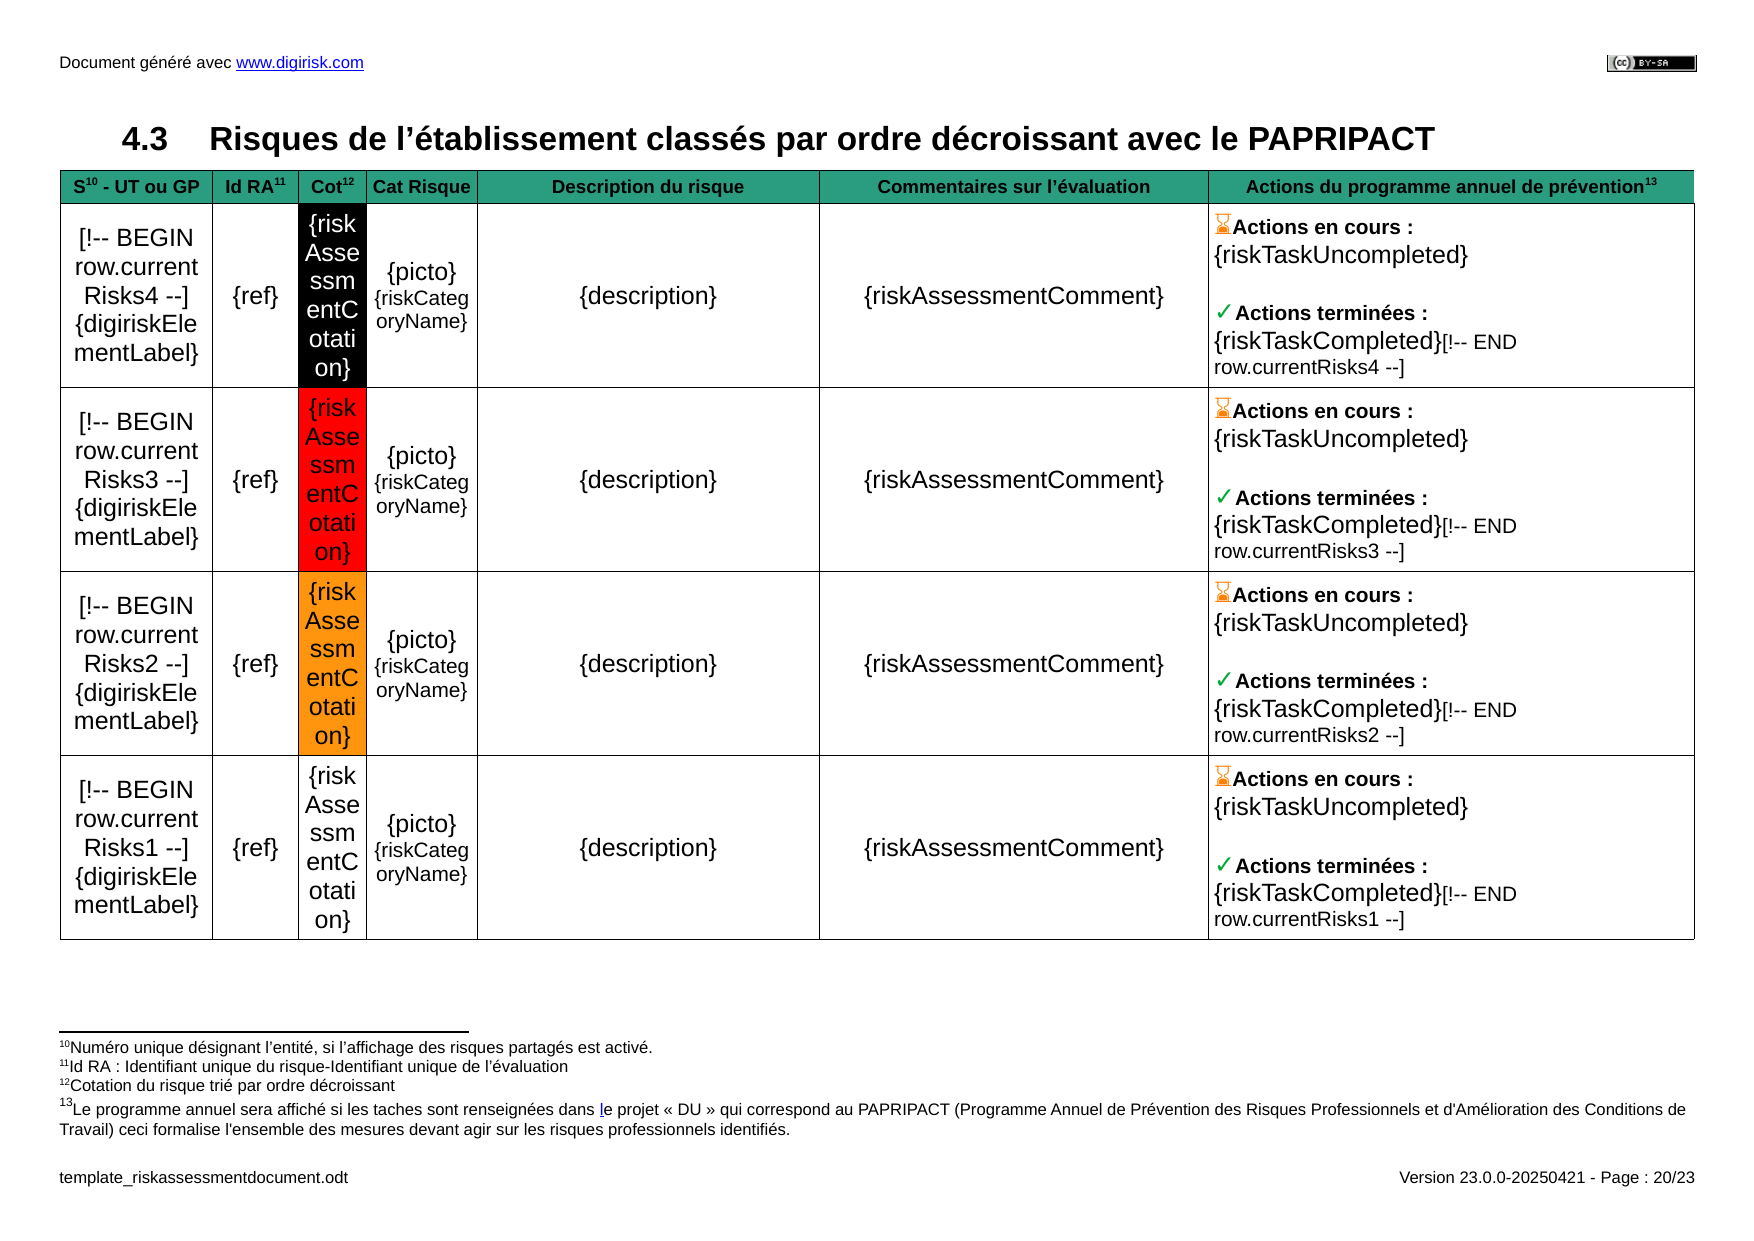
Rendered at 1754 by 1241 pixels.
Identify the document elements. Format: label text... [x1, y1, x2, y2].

table_cell {riskAssessmentComment} [820, 388, 1208, 571]
table_cell {description} [478, 756, 819, 939]
table_cell {riskAssessmentCotation} [299, 388, 366, 571]
table_cell {ref} [213, 756, 298, 939]
table_cell {picto} {riskCategoryName} [367, 572, 477, 755]
table_cell [!-- BEGIN row.currentRisks3 --]{digiriskElementLabel} [61, 388, 212, 571]
table_cell {description} [478, 388, 819, 571]
table_header Commentaires sur l’évaluation [820, 171, 1208, 203]
table_cell {riskAssessmentCotation} [299, 572, 366, 755]
table_cell {riskAssessmentComment} [820, 756, 1208, 939]
table_cell ⌛Actions en cours : {riskTaskUncompleted} ✓Actions terminées : {riskTaskCompleted}[!-- END row.currentRisks4 --] [1209, 204, 1694, 387]
table_cell ⌛Actions en cours : {riskTaskUncompleted} ✓Actions terminées : {riskTaskCompleted}[!-- END row.currentRisks2 --] [1209, 572, 1694, 755]
table_cell [!-- BEGIN row.currentRisks1 --]{digiriskElementLabel} [61, 756, 212, 939]
table_cell {picto} {riskCategoryName} [367, 388, 477, 571]
table_cell {riskAssessmentComment} [820, 572, 1208, 755]
table_cell [!-- BEGIN row.currentRisks4 --]{digiriskElementLabel} [61, 204, 212, 387]
table_header Actions du programme annuel de prévention [1209, 171, 1694, 203]
table_cell ⌛Actions en cours : {riskTaskUncompleted} ✓Actions terminées : {riskTaskCompleted}[!-- END row.currentRisks3 --] [1209, 388, 1694, 571]
table_cell [!-- BEGIN row.currentRisks2 --]{digiriskElementLabel} [61, 572, 212, 755]
table_cell {riskAssessmentComment} [820, 204, 1208, 387]
table_cell {riskAssessmentCotation} [299, 756, 366, 939]
table_cell {description} [478, 572, 819, 755]
table_cell {ref} [213, 388, 298, 571]
picture [1607, 55, 1697, 72]
table_header Cot [299, 171, 366, 203]
table_cell {ref} [213, 572, 298, 755]
table_cell {picto} {riskCategoryName} [367, 204, 477, 387]
table_cell {description} [478, 204, 819, 387]
subtitle Risques de l’établissement classés par ordre décroissant avec le PAPRIPACT [122, 119, 1695, 157]
table_header Id RA [213, 171, 298, 203]
table_cell {riskAssessmentCotation} [299, 204, 366, 387]
table_header Cat Risque [367, 171, 477, 203]
table_header S - UT ou GP [61, 171, 212, 203]
table_cell {ref} [213, 204, 298, 387]
table_header Description du risque [478, 171, 819, 203]
table_cell ⌛Actions en cours : {riskTaskUncompleted} ✓Actions terminées : {riskTaskCompleted}[!-- END row.currentRisks1 --] [1209, 756, 1694, 939]
table_cell {picto} {riskCategoryName} [367, 756, 477, 939]
